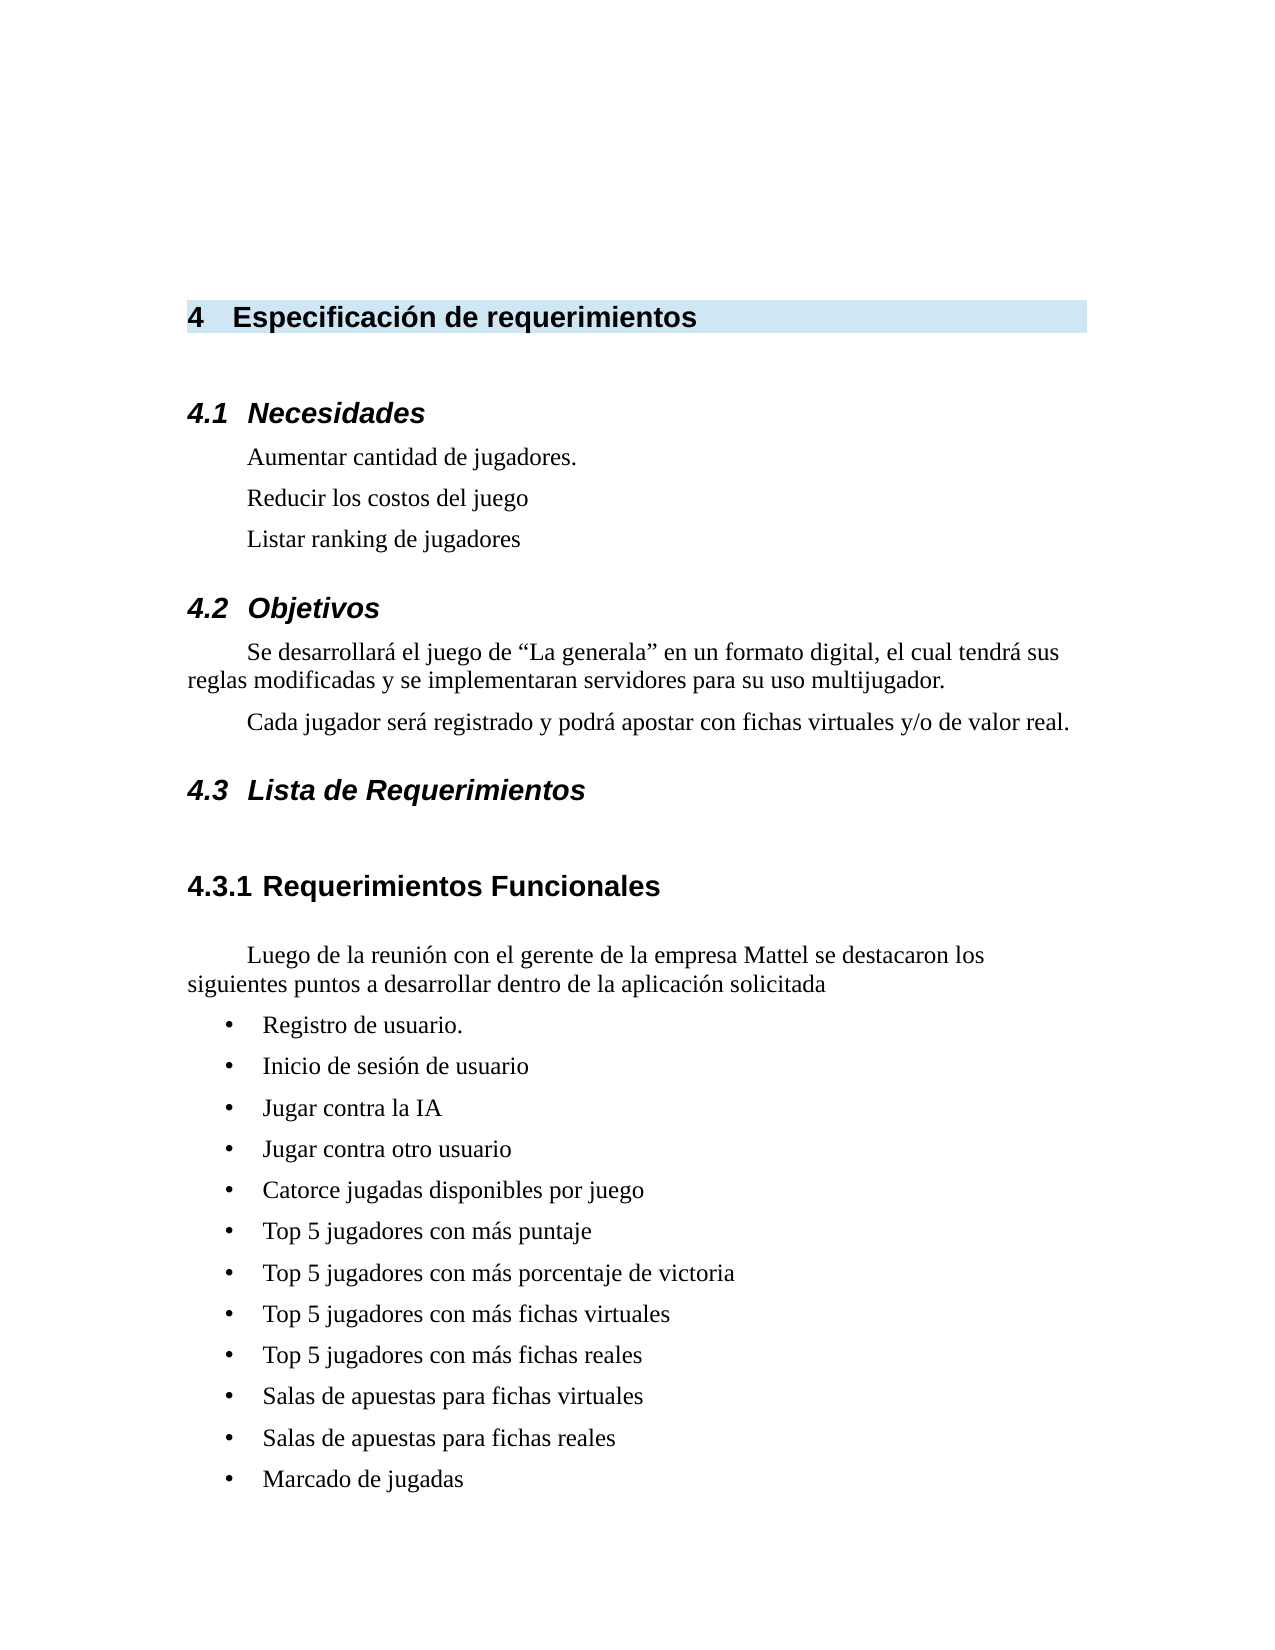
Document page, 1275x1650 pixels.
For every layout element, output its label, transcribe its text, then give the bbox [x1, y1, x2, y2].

text Listar ranking de jugadores [187, 524, 1087, 553]
list Registro de usuario. [225, 1010, 1087, 1039]
list Top 5 jugadores con más fichas virtuales [225, 1299, 1087, 1328]
list Top 5 jugadores con más fichas reales [225, 1340, 1087, 1369]
subtitle Especificación de requerimientos [187, 300, 1087, 333]
list Top 5 jugadores con más puntaje [225, 1216, 1087, 1245]
text Cada jugador será registrado y podrá apostar con fichas virtuales y/o de valor real. [187, 707, 1087, 736]
text Aumentar cantidad de jugadores. [187, 442, 1087, 471]
list Jugar contra otro usuario [225, 1134, 1087, 1163]
subtitle Necesidades [187, 396, 1087, 429]
list Catorce jugadas disponibles por juego [225, 1175, 1087, 1204]
list Inicio de sesión de usuario [225, 1051, 1087, 1080]
subtitle Requerimientos Funcionales [187, 869, 1087, 903]
list Salas de apuestas para fichas virtuales [225, 1381, 1087, 1410]
list Top 5 jugadores con más porcentaje de victoria [225, 1258, 1087, 1286]
list Jugar contra la IA [225, 1093, 1087, 1121]
list Marcado de jugadas [225, 1464, 1087, 1493]
list Salas de apuestas para fichas reales [225, 1423, 1087, 1451]
text Se desarrollará el juego de “La generala” en un formato digital, el cual tendrá sus reglas modificadas y se implementaran servidores para su uso multijugador. [187, 637, 1087, 694]
text Luego de la reunión con el gerente de la empresa Mattel se destacaron los siguientes puntos a desarrollar dentro de la aplicación solicitada [187, 940, 1087, 998]
subtitle Objetivos [187, 591, 1087, 624]
subtitle Lista de Requerimientos [187, 773, 1087, 807]
text Reducir los costos del juego [187, 483, 1087, 512]
